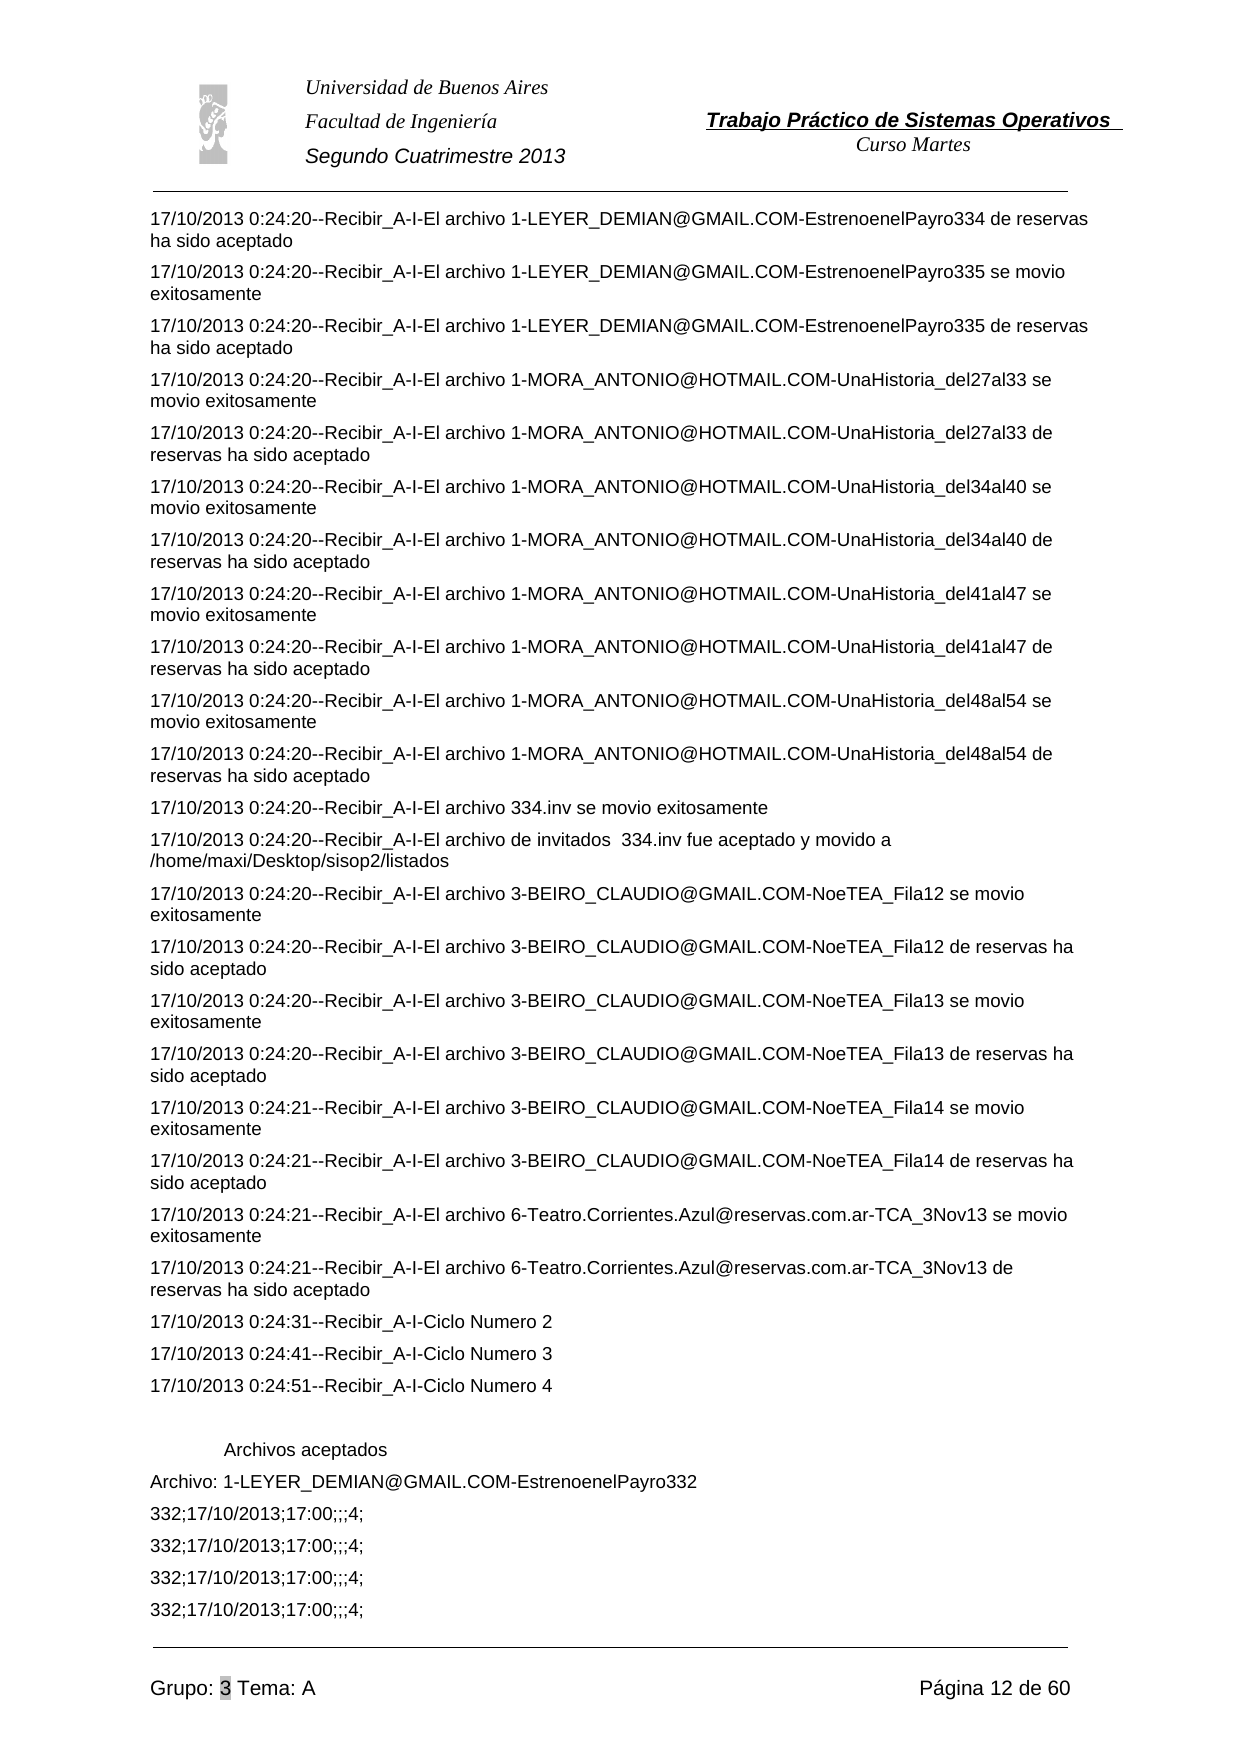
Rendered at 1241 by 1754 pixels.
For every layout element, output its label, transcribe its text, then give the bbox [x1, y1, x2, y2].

text 17/10/2013 0:24:20--Recibir_A-I-El archivo 1-MORA_ANTONIO@HOTMAIL.COM-UnaHistoria_del48al54 de reservas ha sido aceptado [150, 743, 1090, 786]
text 17/10/2013 0:24:41--Recibir_A-I-Ciclo Numero 3 [150, 1343, 1090, 1364]
text Archivos aceptados [150, 1438, 1090, 1460]
text 17/10/2013 0:24:31--Recibir_A-I-Ciclo Numero 2 [150, 1311, 1090, 1332]
text 332;17/10/2013;17:00;;;4; [150, 1534, 1090, 1556]
picture [198, 82, 231, 166]
text 17/10/2013 0:24:20--Recibir_A-I-El archivo 1-MORA_ANTONIO@HOTMAIL.COM-UnaHistoria_del27al33 de reservas ha sido aceptado [150, 422, 1090, 465]
text 17/10/2013 0:24:21--Recibir_A-I-El archivo 3-BEIRO_CLAUDIO@GMAIL.COM-NoeTEA_Fila14 de reservas ha sido aceptado [150, 1150, 1090, 1193]
text 17/10/2013 0:24:20--Recibir_A-I-El archivo 3-BEIRO_CLAUDIO@GMAIL.COM-NoeTEA_Fila13 de reservas ha sido aceptado [150, 1043, 1090, 1086]
text 17/10/2013 0:24:20--Recibir_A-I-El archivo 1-LEYER_DEMIAN@GMAIL.COM-EstrenoenelPayro335 de reservas ha sido aceptado [150, 315, 1090, 358]
text Archivo: 1-LEYER_DEMIAN@GMAIL.COM-EstrenoenelPayro332 [150, 1471, 1090, 1492]
text 17/10/2013 0:24:20--Recibir_A-I-El archivo 3-BEIRO_CLAUDIO@GMAIL.COM-NoeTEA_Fila13 se movio exitosamente [150, 989, 1090, 1032]
text 17/10/2013 0:24:51--Recibir_A-I-Ciclo Numero 4 [150, 1374, 1090, 1396]
text 17/10/2013 0:24:20--Recibir_A-I-El archivo 1-LEYER_DEMIAN@GMAIL.COM-EstrenoenelPayro335 se movio exitosamente [150, 261, 1090, 304]
text 17/10/2013 0:24:20--Recibir_A-I-El archivo 1-LEYER_DEMIAN@GMAIL.COM-EstrenoenelPayro334 de reservas ha sido aceptado [150, 208, 1090, 251]
text 332;17/10/2013;17:00;;;4; [150, 1502, 1090, 1524]
text 332;17/10/2013;17:00;;;4; [150, 1598, 1090, 1620]
text 17/10/2013 0:24:20--Recibir_A-I-El archivo 1-MORA_ANTONIO@HOTMAIL.COM-UnaHistoria_del48al54 se movio exitosamente [150, 690, 1090, 733]
text 17/10/2013 0:24:20--Recibir_A-I-El archivo 334.inv se movio exitosamente [150, 797, 1090, 818]
text 17/10/2013 0:24:20--Recibir_A-I-El archivo 3-BEIRO_CLAUDIO@GMAIL.COM-NoeTEA_Fila12 se movio exitosamente [150, 882, 1090, 925]
text 17/10/2013 0:24:21--Recibir_A-I-El archivo 3-BEIRO_CLAUDIO@GMAIL.COM-NoeTEA_Fila14 se movio exitosamente [150, 1096, 1090, 1139]
text 17/10/2013 0:24:20--Recibir_A-I-El archivo 1-MORA_ANTONIO@HOTMAIL.COM-UnaHistoria_del34al40 de reservas ha sido aceptado [150, 529, 1090, 572]
text 17/10/2013 0:24:20--Recibir_A-I-El archivo 1-MORA_ANTONIO@HOTMAIL.COM-UnaHistoria_del34al40 se movio exitosamente [150, 476, 1090, 519]
text 17/10/2013 0:24:20--Recibir_A-I-El archivo 1-MORA_ANTONIO@HOTMAIL.COM-UnaHistoria_del41al47 de reservas ha sido aceptado [150, 636, 1090, 679]
text 17/10/2013 0:24:20--Recibir_A-I-El archivo de invitados 334.inv fue aceptado y movido a /home/maxi/Desktop/sisop2/listados [150, 829, 1090, 872]
text 17/10/2013 0:24:21--Recibir_A-I-El archivo 6-Teatro.Corrientes.Azul@reservas.com.ar-TCA_3Nov13 de reservas ha sido aceptado [150, 1257, 1090, 1300]
text 332;17/10/2013;17:00;;;4; [150, 1566, 1090, 1588]
text 17/10/2013 0:24:20--Recibir_A-I-El archivo 3-BEIRO_CLAUDIO@GMAIL.COM-NoeTEA_Fila12 de reservas ha sido aceptado [150, 936, 1090, 979]
text 17/10/2013 0:24:20--Recibir_A-I-El archivo 1-MORA_ANTONIO@HOTMAIL.COM-UnaHistoria_del27al33 se movio exitosamente [150, 368, 1090, 412]
text 17/10/2013 0:24:21--Recibir_A-I-El archivo 6-Teatro.Corrientes.Azul@reservas.com.ar-TCA_3Nov13 se movio exitosamente [150, 1203, 1090, 1247]
text 17/10/2013 0:24:20--Recibir_A-I-El archivo 1-MORA_ANTONIO@HOTMAIL.COM-UnaHistoria_del41al47 se movio exitosamente [150, 583, 1090, 626]
